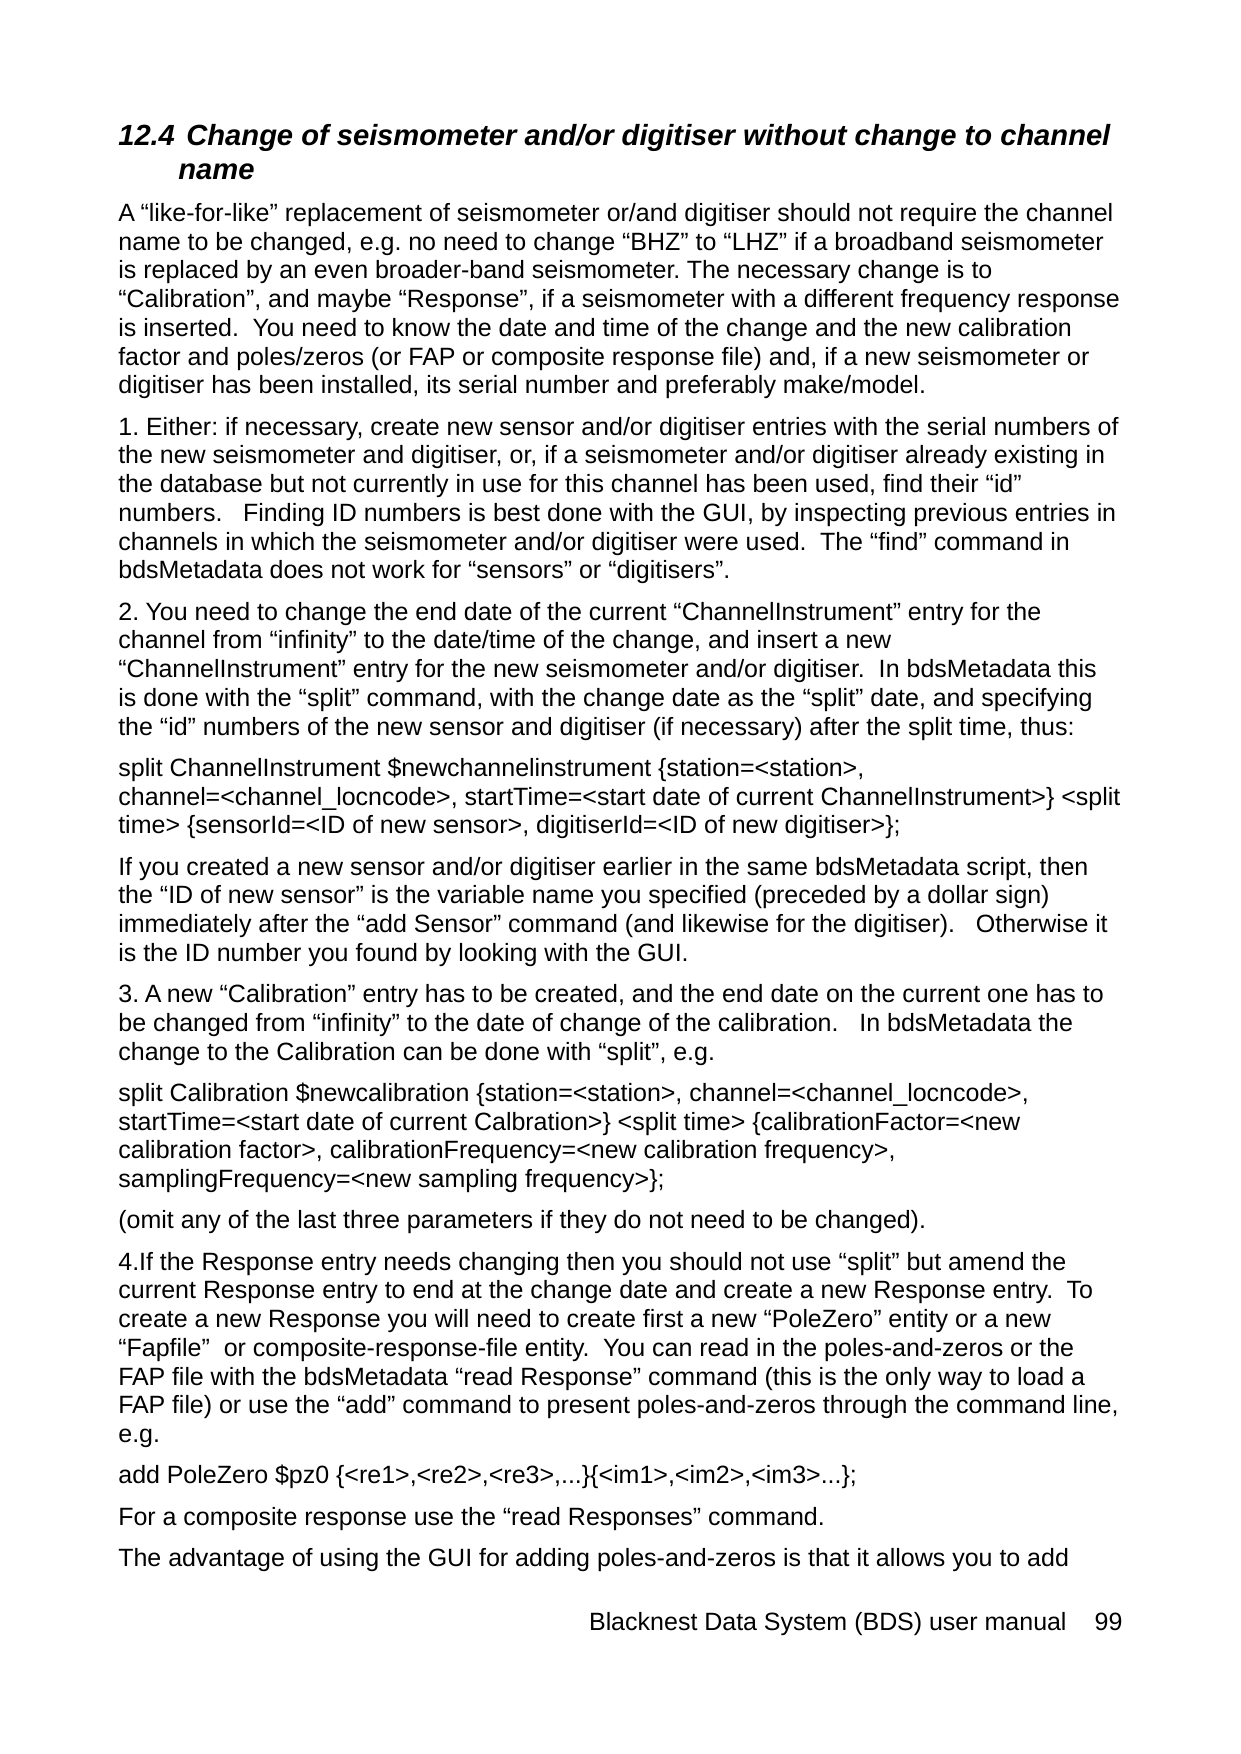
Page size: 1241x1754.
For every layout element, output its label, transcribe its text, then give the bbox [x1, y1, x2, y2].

text The advantage of using the GUI for adding poles-and-zeros is that it allows you to add [118, 1543, 1122, 1571]
text add PoleZero $pz0 {<re1>,<re2>,<re3>,...}{<im1>,<im2>,<im3>...}; [118, 1460, 1122, 1489]
text For a composite response use the “read Responses” command. [118, 1501, 1122, 1530]
text 2. You need to change the end date of the current “ChannelInstrument” entry for the channel from “infinity” to the date/time of the change, and insert a new “ChannelInstrument” entry for the new seismometer and/or digitiser. In bdsMetadata this is done with the “split” command, with the change date as the “split” date, and specifying the “id” numbers of the new sensor and digitiser (if necessary) after the split time, thus: [118, 596, 1122, 740]
text If you created a new sensor and/or digitiser earlier in the same bdsMetadata script, then the “ID of new sensor” is the variable name you specified (preceded by a dollar sign) immediately after the “add Sensor” command (and likewise for the digitiser). Otherwise it is the ID number you found by looking with the GUI. [118, 851, 1122, 966]
text (omit any of the last three parameters if they do not need to be changed). [118, 1205, 1122, 1234]
text split Calibration $newcalibration {station=<station>, channel=<channel_locncode>, startTime=<start date of current Calbration>} <split time> {calibrationFactor=<new calibration factor>, calibrationFrequency=<new calibration frequency>, samplingFrequency=<new sampling frequency>}; [118, 1078, 1122, 1193]
text split ChannelInstrument $newchannelinstrument {station=<station>, channel=<channel_locncode>, startTime=<start date of current ChannelInstrument>} <split time> {sensorId=<ID of new sensor>, digitiserId=<ID of new digitiser>}; [118, 753, 1122, 839]
text 1. Either: if necessary, create new sensor and/or digitiser entries with the serial numbers of the new seismometer and digitiser, or, if a seismometer and/or digitiser already existing in the database but not currently in use for this channel has been used, find their “id” numbers. Finding ID numbers is best done with the GUI, by inspecting previous entries in channels in which the seismometer and/or digitiser were used. The “find” command in bdsMetadata does not work for “sensors” or “digitisers”. [118, 411, 1122, 584]
text 4.If the Response entry needs changing then you should not use “split” but amend the current Response entry to end at the change date and create a new Response entry. To create a new Response you will need to create first a new “PoleZero” entity or a new “Fapfile” or composite-response-file entity. You can read in the poles-and-zeros or the FAP file with the bdsMetadata “read Response” command (this is the only way to load a FAP file) or use the “add” command to present poles-and-zeros through the command line, e.g. [118, 1246, 1122, 1448]
text A “like-for-like” replacement of seismometer or/and digitiser should not require the channel name to be changed, e.g. no need to change “BHZ” to “LHZ” if a broadband seismometer is replaced by an even broader-band seismometer. The necessary change is to “Calibration”, and maybe “Response”, if a seismometer with a different frequency response is inserted. You need to know the date and time of the change and the new calibration factor and poles/zeros (or FAP or composite response file) and, if a new seismometer or digitiser has been installed, its serial number and preferably make/model. [118, 198, 1122, 399]
text 3. A new “Calibration” entry has to be created, and the end date on the current one has to be changed from “infinity” to the date of change of the calibration. In bdsMetadata the change to the Calibration can be done with “split”, e.g. [118, 979, 1122, 1065]
subtitle Change of seismometer and/or digitiser without change to channel name [118, 118, 1122, 185]
